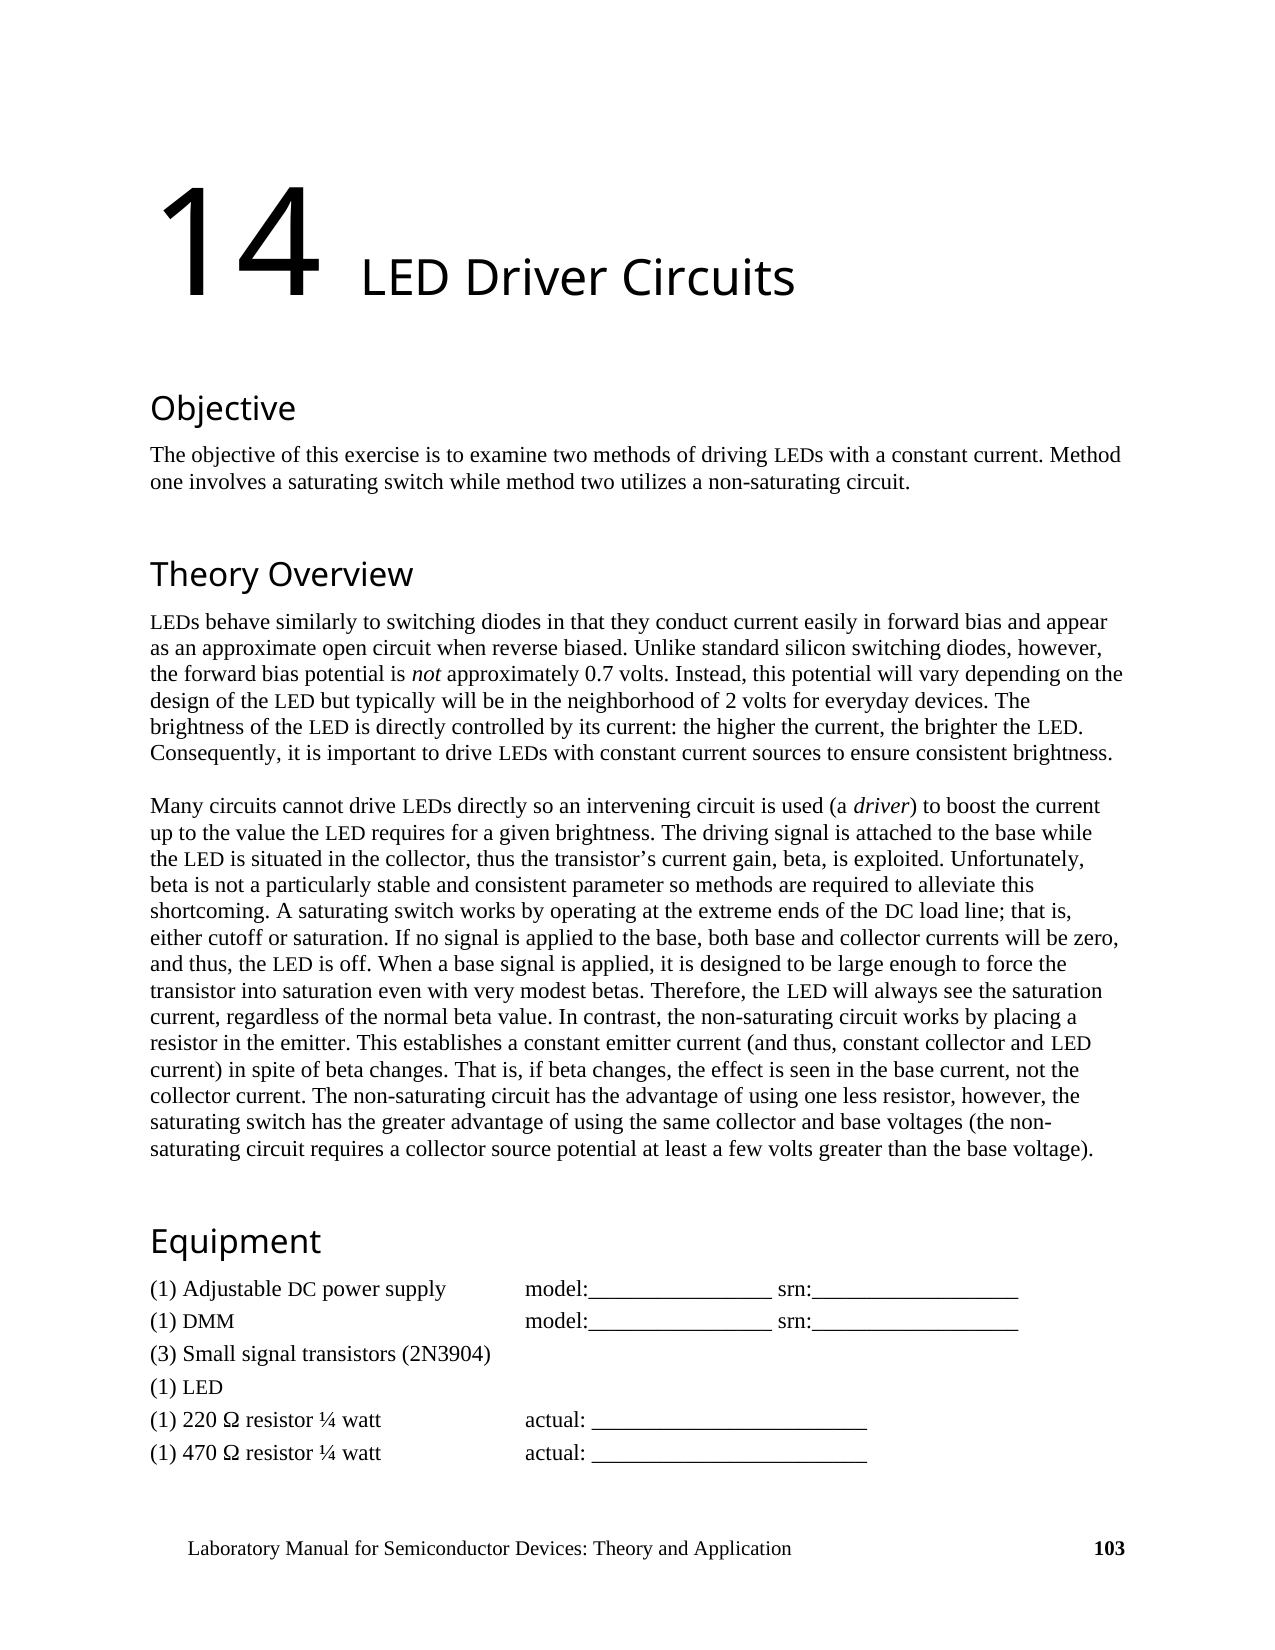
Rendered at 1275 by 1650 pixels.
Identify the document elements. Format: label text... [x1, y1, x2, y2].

text (1) LED [150, 1373, 1125, 1400]
text (3) Small signal transistors (2N3904) [150, 1341, 1125, 1367]
subtitle Equipment [150, 1218, 1125, 1263]
subtitle The objective of this exercise is to examine two methods of driving LEDs with a constant current. Method one involves a saturating switch while method two utilizes a non-saturating circuit. [150, 441, 1125, 494]
title 14 LED Driver Circuits [150, 135, 1125, 339]
text Many circuits cannot drive LEDs directly so an intervening circuit is used (a driver) to boost the current up to the value the LED requires for a given brightness. The driving signal is attached to the base while the LED is situated in the collector, thus the transistor’s current gain, beta, is exploited. Unfortunately, beta is not a particularly stable and consistent parameter so methods are required to alleviate this shortcoming. A saturating switch works by operating at the extreme ends of the DC load line; that is, either cutoff or saturation. If no signal is applied to the base, both base and collector currents will be zero, and thus, the LED is off. When a base signal is applied, it is designed to be large enough to force the transistor into saturation even with very modest betas. Therefore, the LED will always see the saturation current, regardless of the normal beta value. In contrast, the non-saturating circuit works by placing a resistor in the emitter. This establishes a constant emitter current (and thus, constant collector and LED current) in spite of beta changes. That is, if beta changes, the effect is seen in the base current, not the collector current. The non-saturating circuit has the advantage of using one less resistor, however, the saturating switch has the greater advantage of using the same collector and base voltages (the non-saturating circuit requires a collector source potential at least a few volts greater than the base voltage). [150, 792, 1125, 1161]
subtitle Objective [150, 385, 1125, 430]
text (1) Adjustable DC power supply model:________________ srn:__________________ [150, 1275, 1125, 1301]
text (1) 470 Ω resistor ¼ watt actual: ________________________ [150, 1439, 1125, 1466]
text (1) DMM model:________________ srn:__________________ [150, 1308, 1125, 1334]
subtitle Theory Overview [150, 551, 1125, 596]
text (1) 220 Ω resistor ¼ watt actual: ________________________ [150, 1406, 1125, 1433]
text LEDs behave similarly to switching diodes in that they conduct current easily in forward bias and appear as an approximate open circuit when reverse biased. Unlike standard silicon switching diodes, however, the forward bias potential is not approximately 0.7 volts. Instead, this potential will vary depending on the design of the LED but typically will be in the neighborhood of 2 volts for everyday devices. The brightness of the LED is directly controlled by its current: the higher the current, the brighter the LED. Consequently, it is important to drive LEDs with constant current sources to ensure consistent brightness. [150, 608, 1125, 766]
